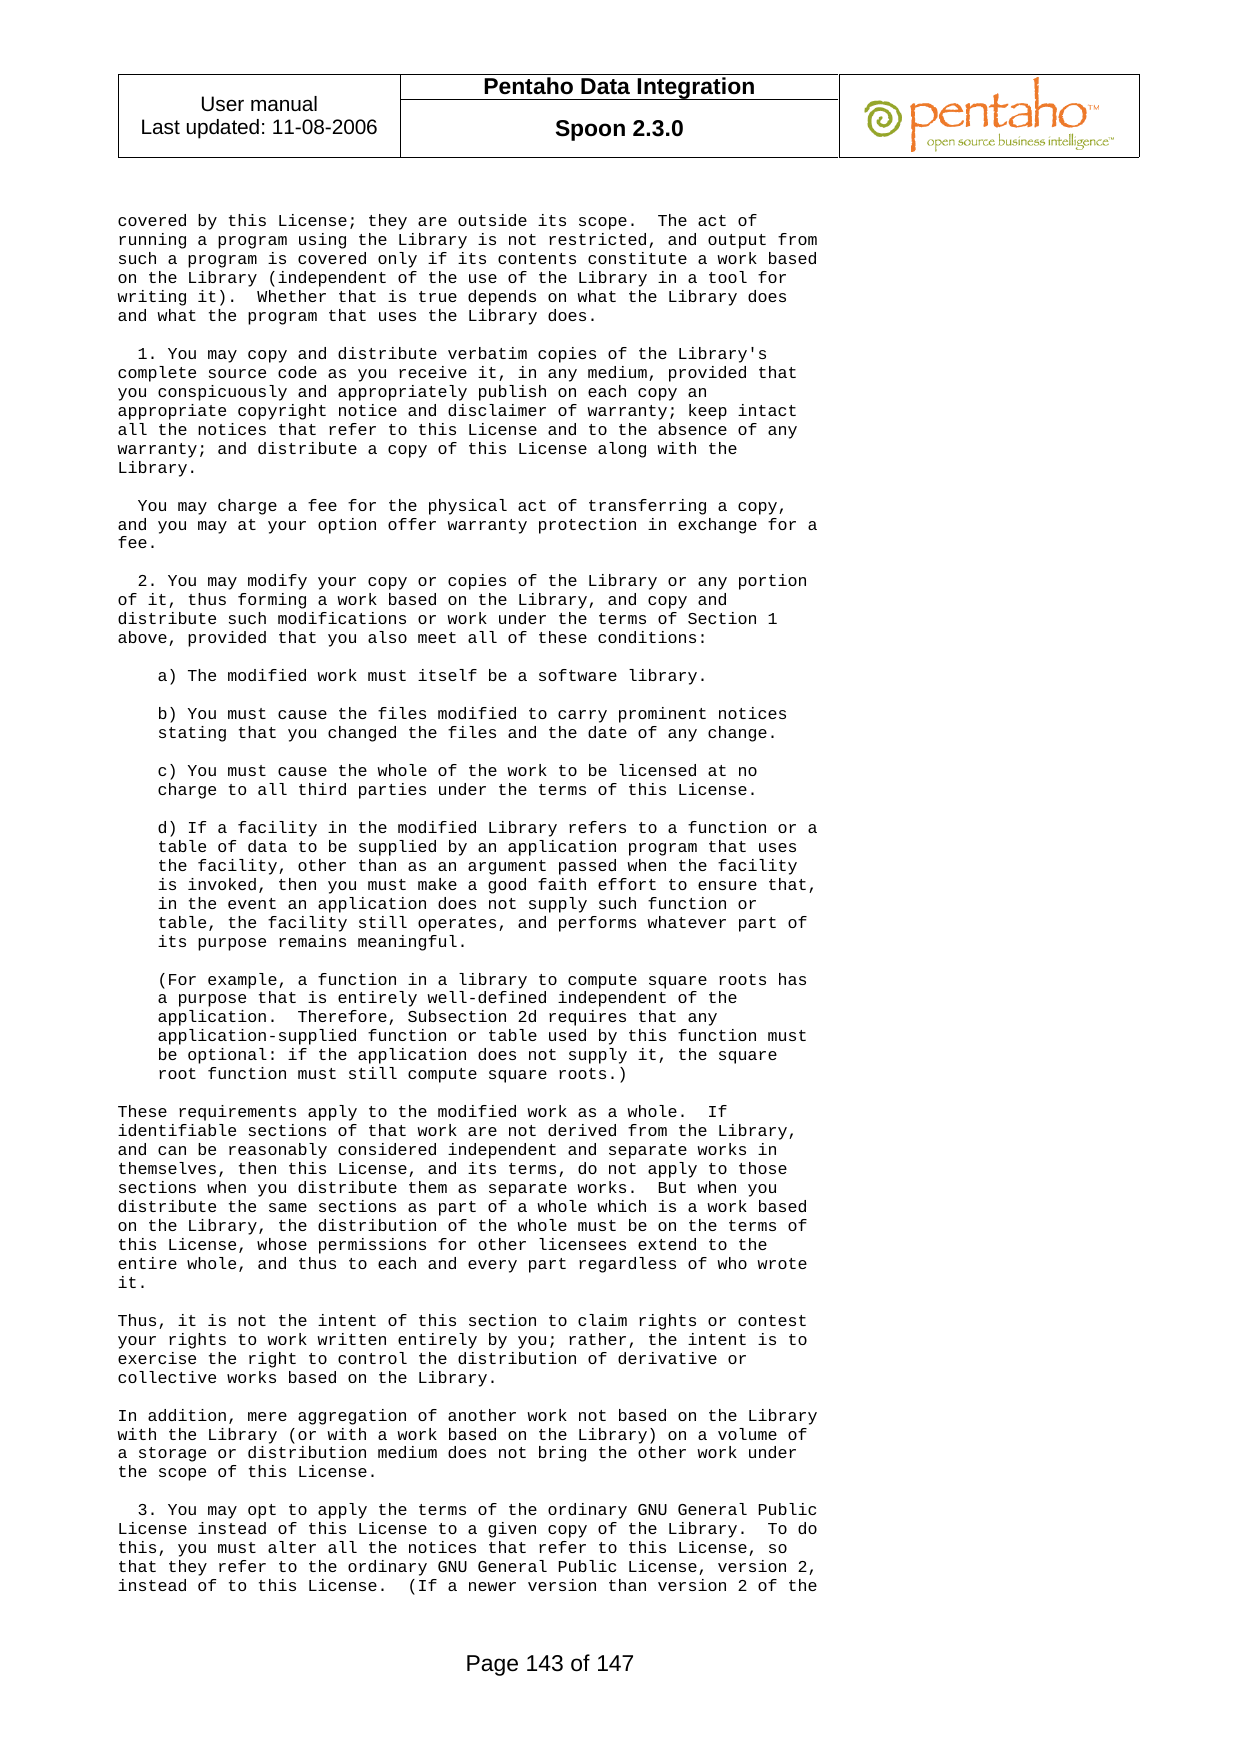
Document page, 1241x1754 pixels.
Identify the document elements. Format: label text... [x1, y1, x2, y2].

text covered by this License; they are outside its scope. The act of running a program using the Library is not restricted, and output from such a program is covered only if its contents constitute a work based on the Library (independent of the use of the Library in a tool for writing it). Whether that is true depends on what the Library does and what the program that uses the Library does. 1. You may copy and distribute verbatim copies of the Library's complete source code as you receive it, in any medium, provided that you conspicuously and appropriately publish on each copy an appropriate copyright notice and disclaimer of warranty; keep intact all the notices that refer to this License and to the absence of any warranty; and distribute a copy of this License along with the Library. You may charge a fee for the physical act of transferring a copy, and you may at your option offer warranty protection in exchange for a fee. 2. You may modify your copy or copies of the Library or any portion of it, thus forming a work based on the Library, and copy and distribute such modifications or work under the terms of Section 1 above, provided that you also meet all of these conditions: a) The modified work must itself be a software library. b) You must cause the files modified to carry prominent notices stating that you changed the files and the date of any change. c) You must cause the whole of the work to be licensed at no charge to all third parties under the terms of this License. d) If a facility in the modified Library refers to a function or a table of data to be supplied by an application program that uses the facility, other than as an argument passed when the facility is invoked, then you must make a good faith effort to ensure that, in the event an application does not supply such function or table, the facility still operates, and performs whatever part of its purpose remains meaningful. (For example, a function in a library to compute square roots has a purpose that is entirely well-defined independent of the application. Therefore, Subsection 2d requires that any application-supplied function or table used by this function must be optional: if the application does not supply it, the square root function must still compute square roots.) These requirements apply to the modified work as a whole. If identifiable sections of that work are not derived from the Library, and can be reasonably considered independent and separate works in themselves, then this License, and its terms, do not apply to those sections when you distribute them as separate works. But when you distribute the same sections as part of a whole which is a work based on the Library, the distribution of the whole must be on the terms of this License, whose permissions for other licensees extend to the entire whole, and thus to each and every part regardless of who wrote it. Thus, it is not the intent of this section to claim rights or contest your rights to work written entirely by you; rather, the intent is to exercise the right to control the distribution of derivative or collective works based on the Library. In addition, mere aggregation of another work not based on the Library with the Library (or with a work based on the Library) on a volume of a storage or distribution medium does not bring the other work under the scope of this License. 3. You may opt to apply the terms of the ordinary GNU General Public License instead of this License to a given copy of the Library. To do this, you must alter all the notices that refer to this License, so that they refer to the ordinary GNU General Public License, version 2, instead of to this License. (If a newer version than version 2 of the [117, 213, 1137, 1597]
